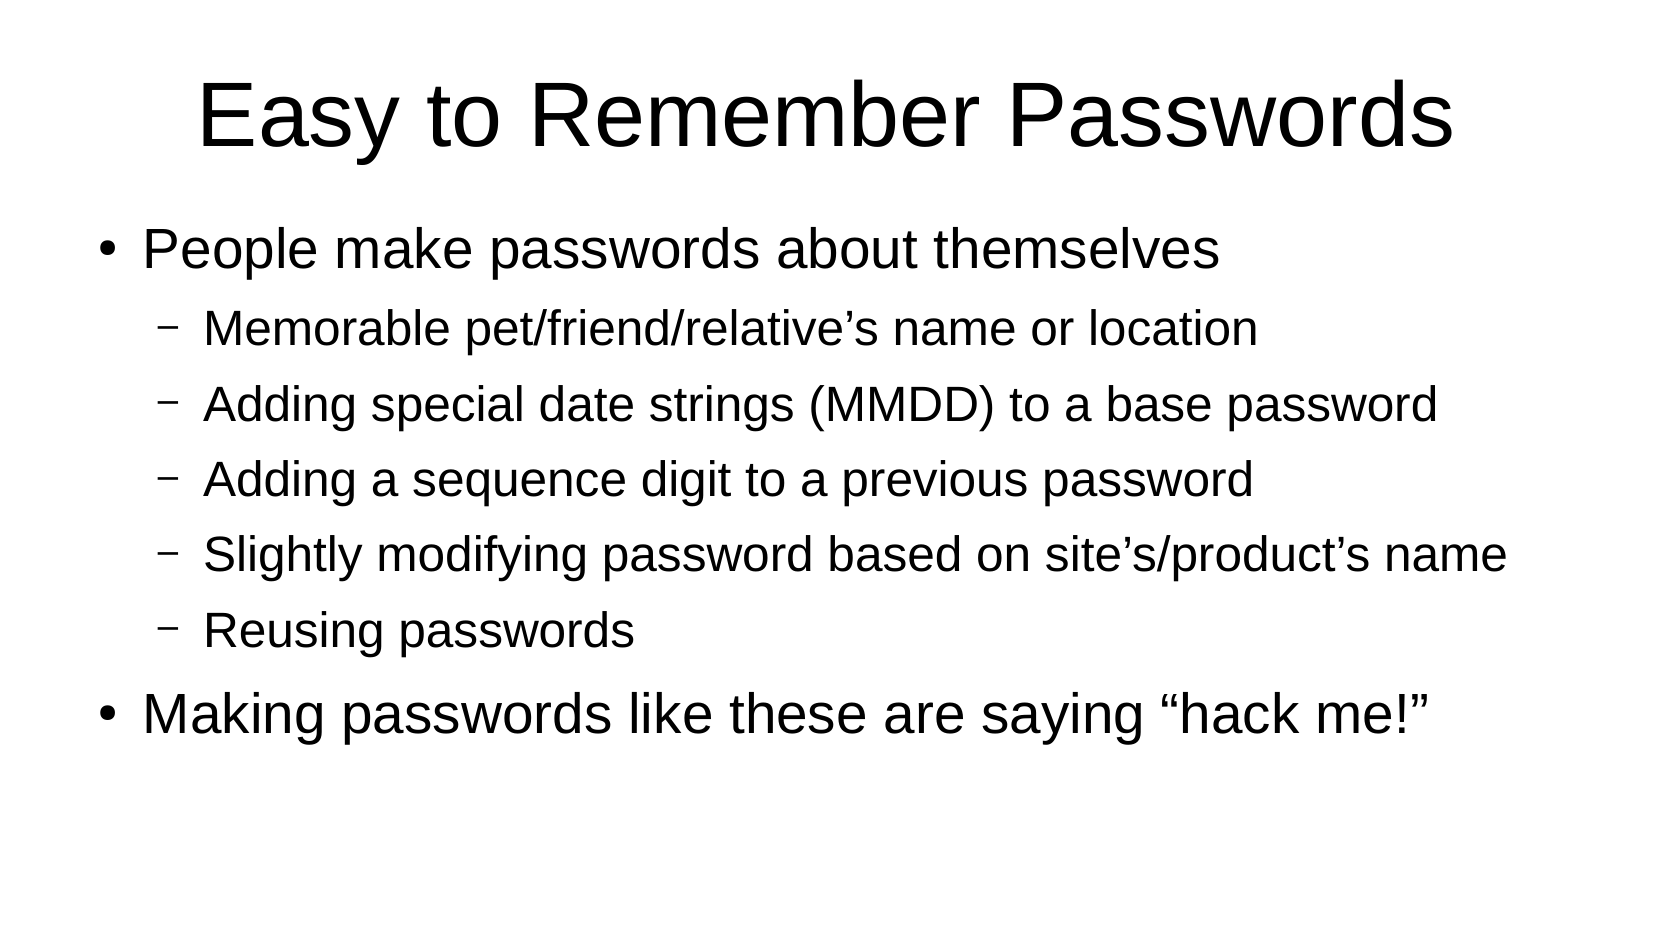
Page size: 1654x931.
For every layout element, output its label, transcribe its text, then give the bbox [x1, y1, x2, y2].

list People make passwords about themselves Memorable pet/friend/relative’s name or location Adding special date strings (MMDD) to a base password Adding a sequence digit to a previous password Slightly modifying password based on site’s/product’s name Reusing passwords Making passwords like these are saying “hack me!” [82, 217, 1571, 758]
title Easy to Remember Passwords [82, 37, 1571, 193]
